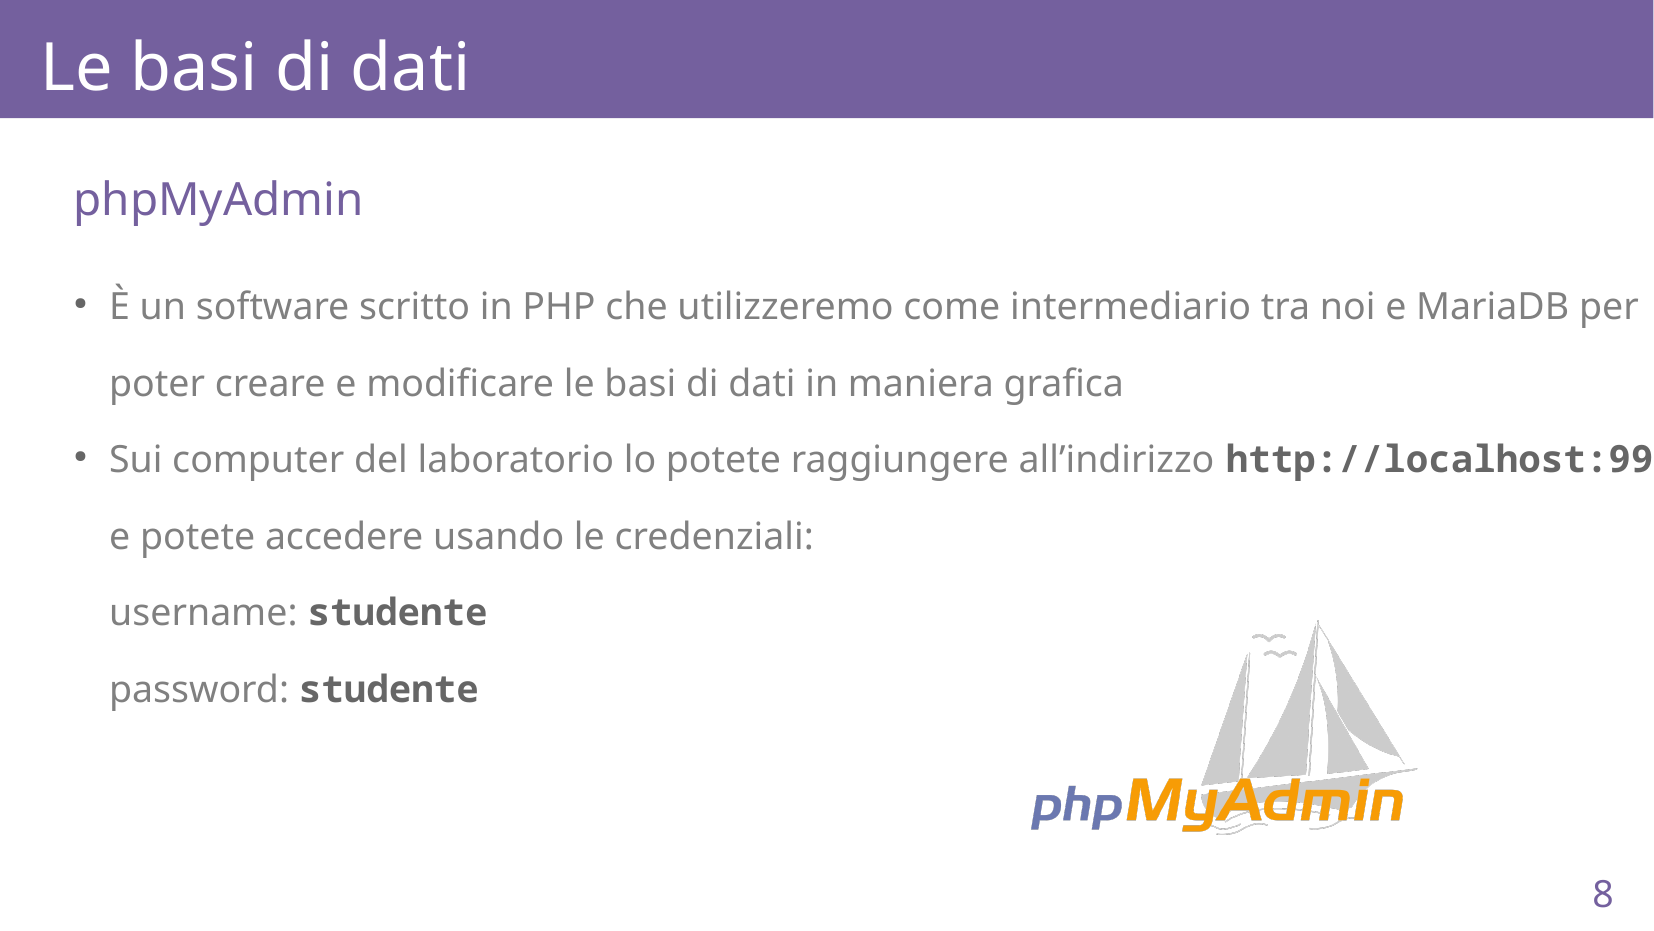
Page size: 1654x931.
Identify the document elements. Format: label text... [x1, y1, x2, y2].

text_box [1510, 860, 1654, 931]
text_box È un software scritto in PHP che utilizzeremo come intermediario tra noi e MariaDB per poter creare e modificare le basi di dati in maniera grafica Sui computer del laboratorio lo potete raggiungere all’indirizzo http://localhost:99 e potete accedere usando le credenziali: username: studente password: studente [59, 246, 1644, 667]
text_box phpMyAdmin [59, 158, 1107, 229]
text_box [0, 0, 1654, 119]
text_box Le basi di dati [25, 11, 942, 107]
picture [1031, 620, 1418, 836]
